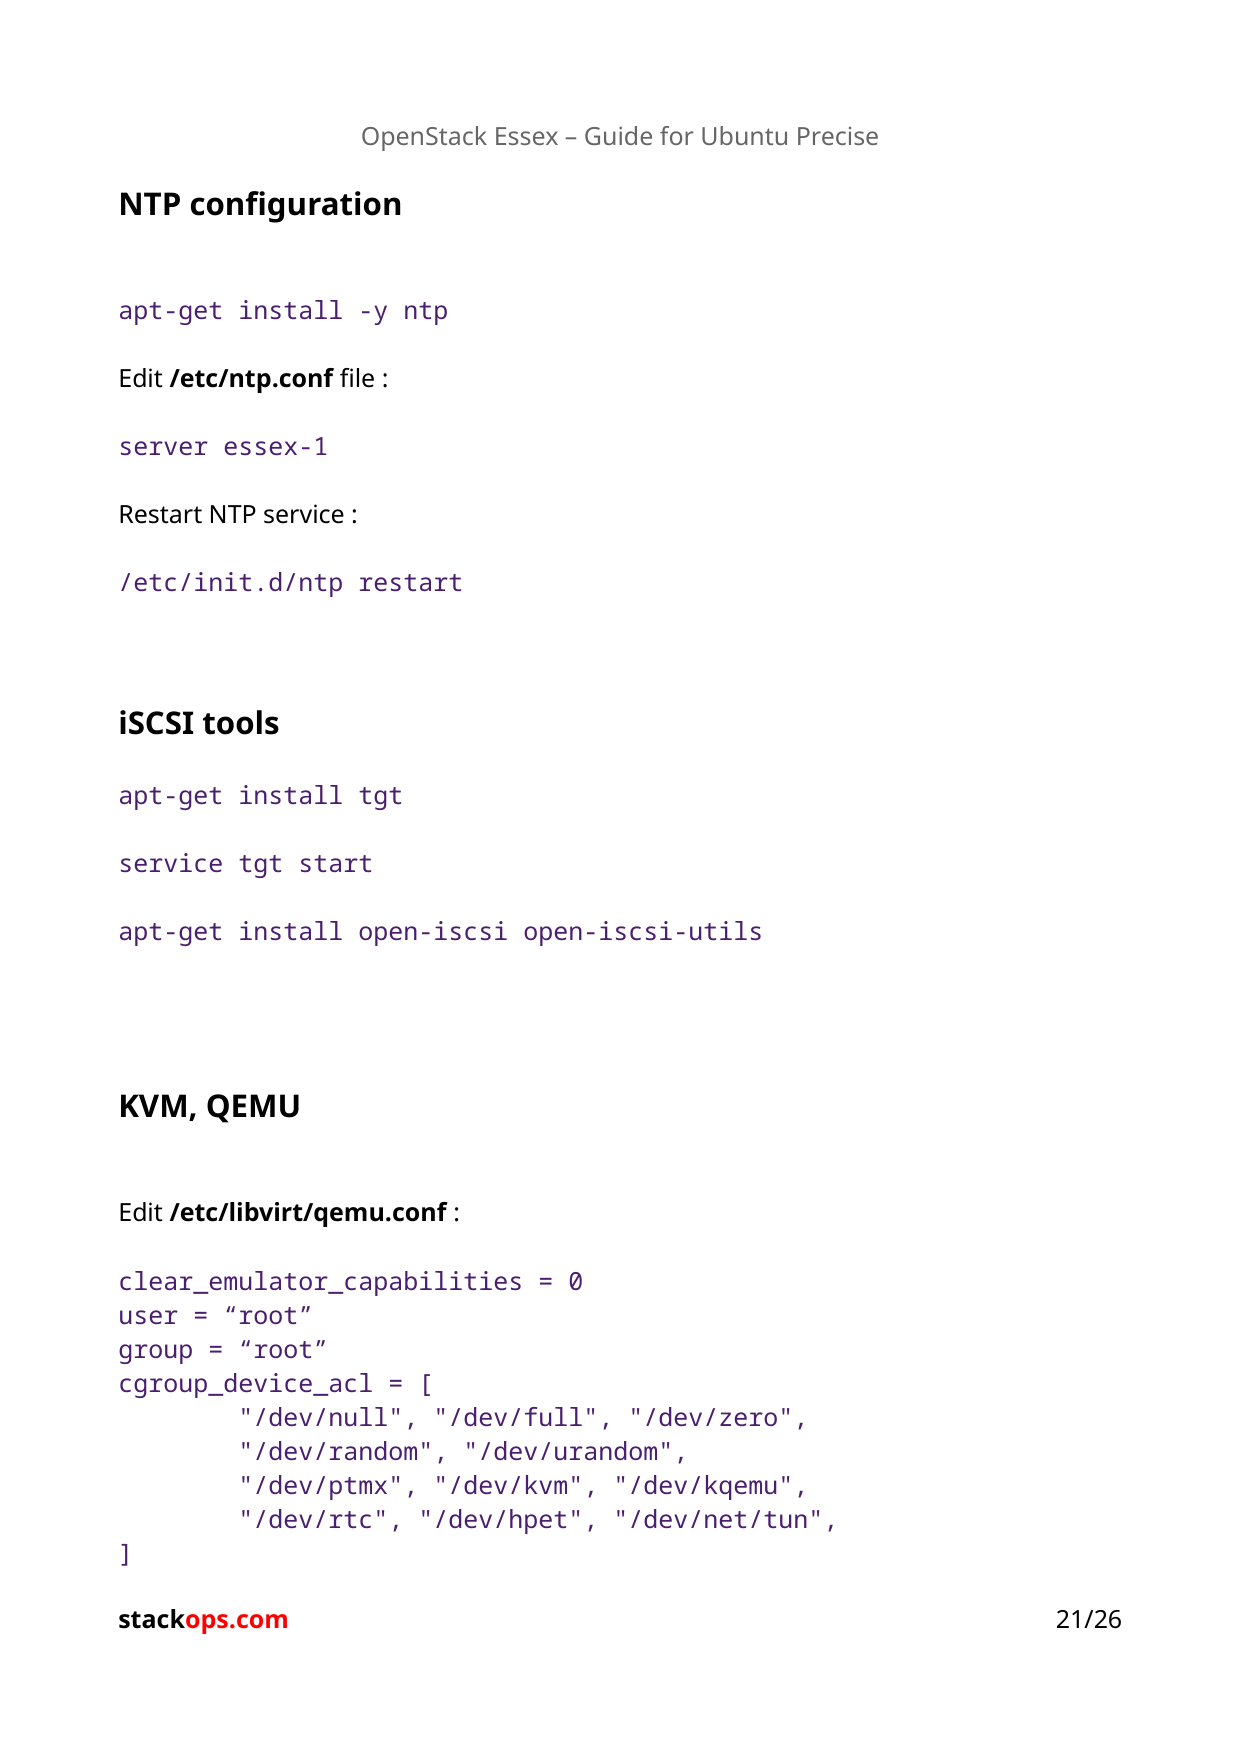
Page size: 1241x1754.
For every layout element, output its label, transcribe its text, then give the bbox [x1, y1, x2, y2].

text KVM, QEMU [118, 1084, 1122, 1127]
text apt-get install -y ntp [118, 292, 1122, 326]
text Edit /etc/ntp.conf file : [118, 361, 1122, 394]
text service tgt start [118, 846, 1122, 880]
text "/dev/rtc", "/dev/hpet", "/dev/net/tun", [118, 1502, 1122, 1536]
text group = “root” [118, 1331, 1122, 1365]
text cgroup_device_acl = [ [118, 1365, 1122, 1399]
text "/dev/null", "/dev/full", "/dev/zero", [118, 1399, 1122, 1433]
text "/dev/random", "/dev/urandom", [118, 1433, 1122, 1468]
text /etc/init.d/ntp restart [118, 565, 1122, 599]
text Edit /etc/libvirt/qemu.conf : [118, 1195, 1122, 1229]
text user = “root” [118, 1297, 1122, 1331]
text server essex-1 [118, 429, 1122, 463]
text apt-get install tgt [118, 778, 1122, 812]
text iSCSI tools [118, 701, 1122, 744]
text apt-get install open-iscsi open-iscsi-utils [118, 914, 1122, 948]
text NTP configuration [118, 182, 1122, 224]
text "/dev/ptmx", "/dev/kvm", "/dev/kqemu", [118, 1468, 1122, 1502]
text Restart NTP service : [118, 497, 1122, 531]
text ] [118, 1536, 1122, 1570]
text clear_emulator_capabilities = 0 [118, 1263, 1122, 1297]
